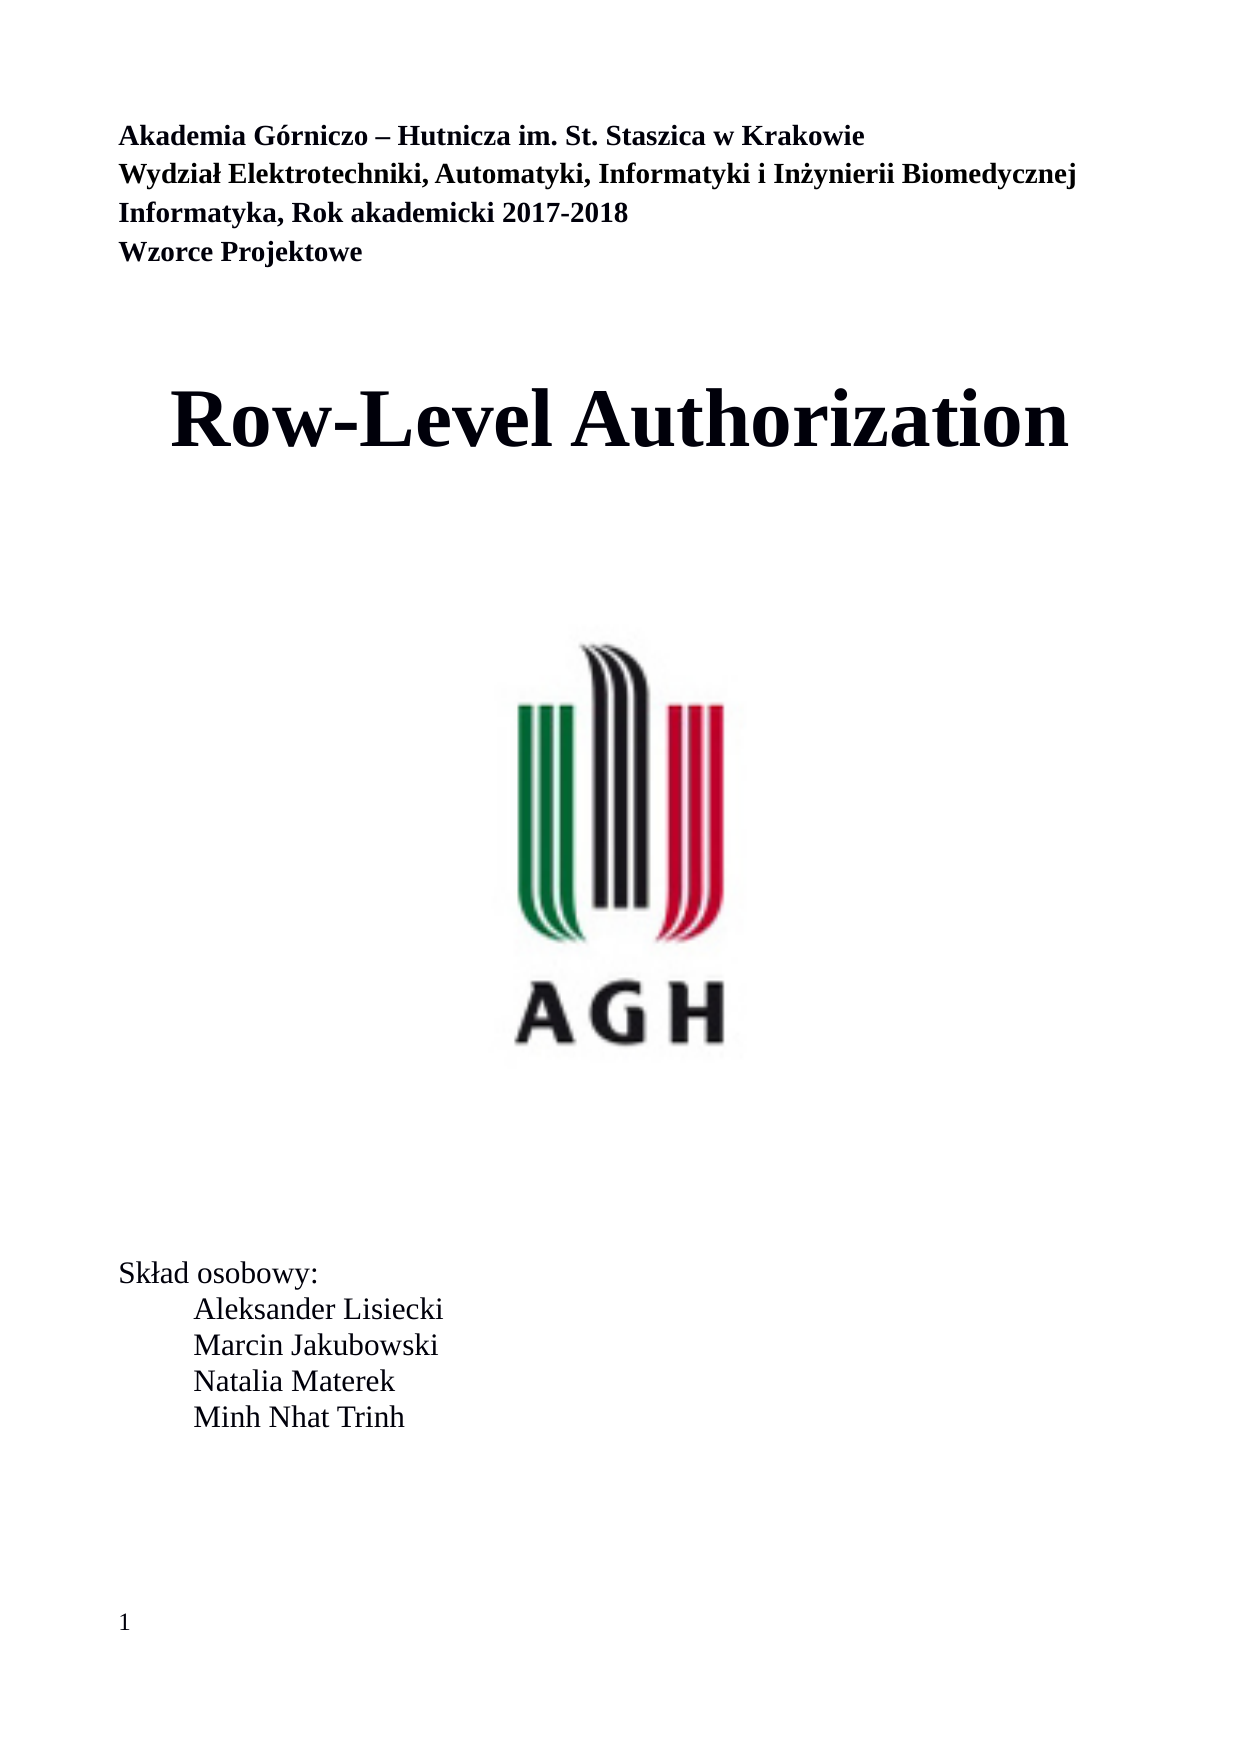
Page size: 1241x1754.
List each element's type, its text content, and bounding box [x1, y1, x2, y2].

text Row-Level Authorization [118, 368, 1122, 464]
text Natalia Materek [118, 1362, 1122, 1398]
text Skład osobowy: [118, 1254, 1122, 1291]
text Informatyka, Rok akademicki 2017-2018 [118, 195, 1122, 229]
text Wzorce Projektowe [118, 234, 1122, 267]
picture [311, 550, 952, 1165]
text Minh Nhat Trinh [118, 1398, 1122, 1434]
text Aleksander Lisiecki [118, 1291, 1122, 1326]
text Marcin Jakubowski [118, 1326, 1122, 1362]
text Akademia Górniczo – Hutnicza im. St. Staszica w Krakowie Wydział Elektrotechniki, Automatyki, Informatyki i Inżynierii Biomedycznej [118, 118, 1122, 190]
